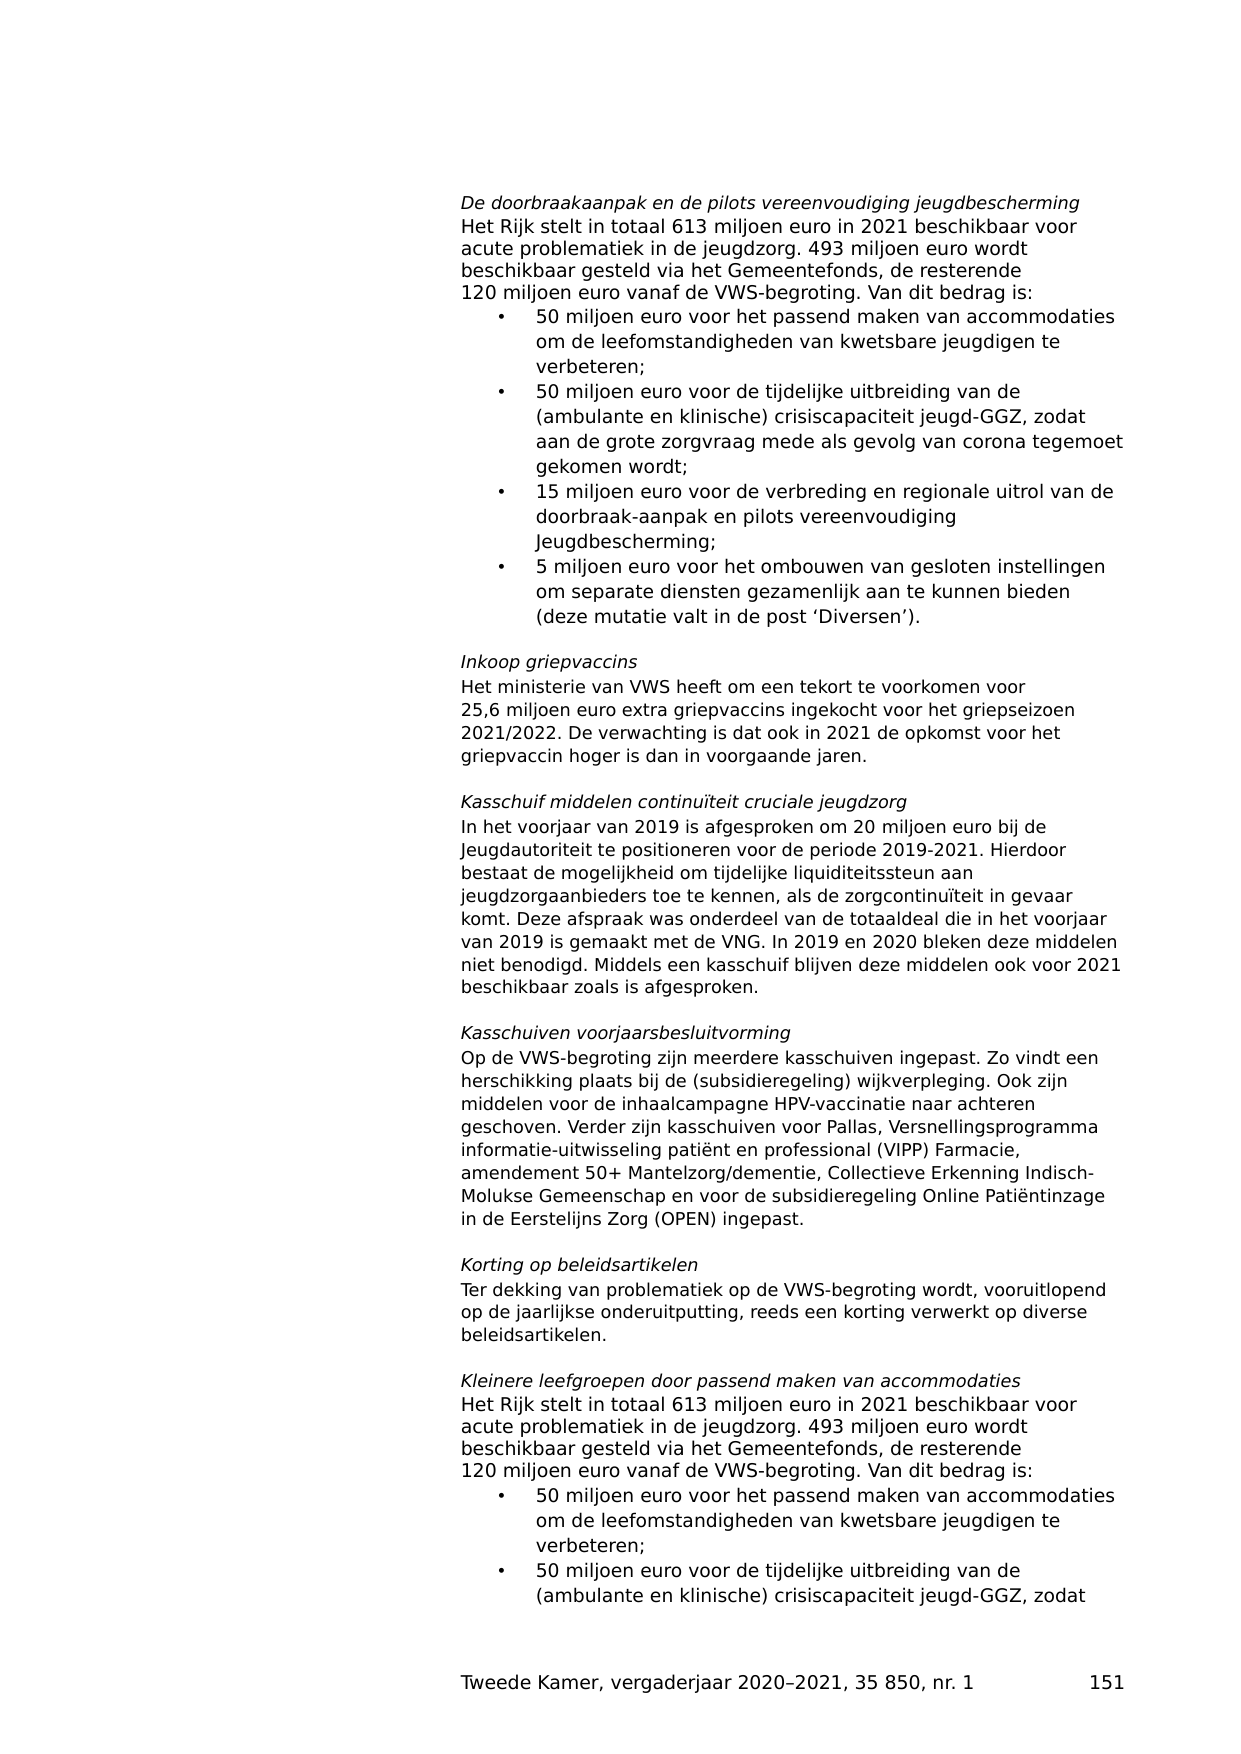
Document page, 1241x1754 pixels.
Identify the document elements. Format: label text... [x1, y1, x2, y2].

text In het voorjaar van 2019 is afgesproken om 20 miljoen euro bij de Jeugdautoriteit te positioneren voor de periode 2019-2021. Hierdoor bestaat de mogelijkheid om tijdelijke liquiditeitssteun aan jeugdzorgaanbieders toe te kennen, als de zorgcontinuïteit in gevaar komt. Deze afspraak was onderdeel van de totaaldeal die in het voorjaar van 2019 is gemaakt met de VNG. In 2019 en 2020 bleken deze middelen niet benodigd. Middels een kasschuif blijven deze middelen ook voor 2021 beschikbaar zoals is afgesproken. [461, 815, 1125, 998]
list 50 miljoen euro voor de tijdelijke uitbreiding van de (ambulante en klinische) crisiscapaciteit jeugd-GGZ, zodat [498, 1557, 1125, 1607]
text Kasschuif middelen continuïteit cruciale jeugdzorg [461, 790, 1125, 813]
list 50 miljoen euro voor het passend maken van accommodaties om de leefomstandigheden van kwetsbare jeugdigen te verbeteren; [498, 1482, 1125, 1557]
text Inkoop griepvaccins [461, 651, 1125, 673]
text Kasschuiven voorjaarsbesluitvorming [461, 1021, 1125, 1044]
text Op de VWS-begroting zijn meerdere kasschuiven ingepast. Zo vindt een herschikking plaats bij de (subsidieregeling) wijkverpleging. Ook zijn middelen voor de inhaalcampagne HPV-vaccinatie naar achteren geschoven. Verder zijn kasschuiven voor Pallas, Versnellingsprogramma informatie-uitwisseling patiënt en professional (VIPP) Farmacie, amendement 50+ Mantelzorg/dementie, Collectieve Erkenning Indisch-Molukse Gemeenschap en voor de subsidieregeling Online Patiëntinzage in de Eerstelijns Zorg (OPEN) ingepast. [461, 1046, 1125, 1230]
text Ter dekking van problematiek op de VWS-begroting wordt, vooruitlopend op de jaarlijkse onderuitputting, reeds een korting verwerkt op diverse beleidsartikelen. [461, 1278, 1125, 1346]
text Het Rijk stelt in totaal 613 miljoen euro in 2021 beschikbaar voor acute problematiek in de jeugdzorg. 493 miljoen euro wordt beschikbaar gesteld via het Gemeentefonds, de resterende 120 miljoen euro vanaf de VWS-begroting. Van dit bedrag is: [461, 1394, 1125, 1482]
text De doorbraakaanpak en de pilots vereenvoudiging jeugdbescherming [461, 191, 1125, 214]
text Het Rijk stelt in totaal 613 miljoen euro in 2021 beschikbaar voor acute problematiek in de jeugdzorg. 493 miljoen euro wordt beschikbaar gesteld via het Gemeentefonds, de resterende 120 miljoen euro vanaf de VWS-begroting. Van dit bedrag is: [461, 216, 1125, 304]
list 50 miljoen euro voor het passend maken van accommodaties om de leefomstandigheden van kwetsbare jeugdigen te verbeteren; [498, 304, 1125, 379]
text Korting op beleidsartikelen [461, 1253, 1125, 1276]
text Kleinere leefgroepen door passend maken van accommodaties [461, 1369, 1125, 1392]
list 15 miljoen euro voor de verbreding en regionale uitrol van de doorbraak-aanpak en pilots vereenvoudiging Jeugdbescherming; [498, 479, 1125, 554]
list 50 miljoen euro voor de tijdelijke uitbreiding van de (ambulante en klinische) crisiscapaciteit jeugd-GGZ, zodat aan de grote zorgvraag mede als gevolg van corona tegemoet gekomen wordt; [498, 379, 1125, 479]
list 5 miljoen euro voor het ombouwen van gesloten instellingen om separate diensten gezamenlijk aan te kunnen bieden (deze mutatie valt in de post ‘Diversen’). [498, 554, 1125, 629]
text Het ministerie van VWS heeft om een tekort te voorkomen voor 25,6 miljoen euro extra griepvaccins ingekocht voor het griepseizoen 2021/2022. De verwachting is dat ook in 2021 de opkomst voor het griepvaccin hoger is dan in voorgaande jaren. [461, 676, 1125, 767]
